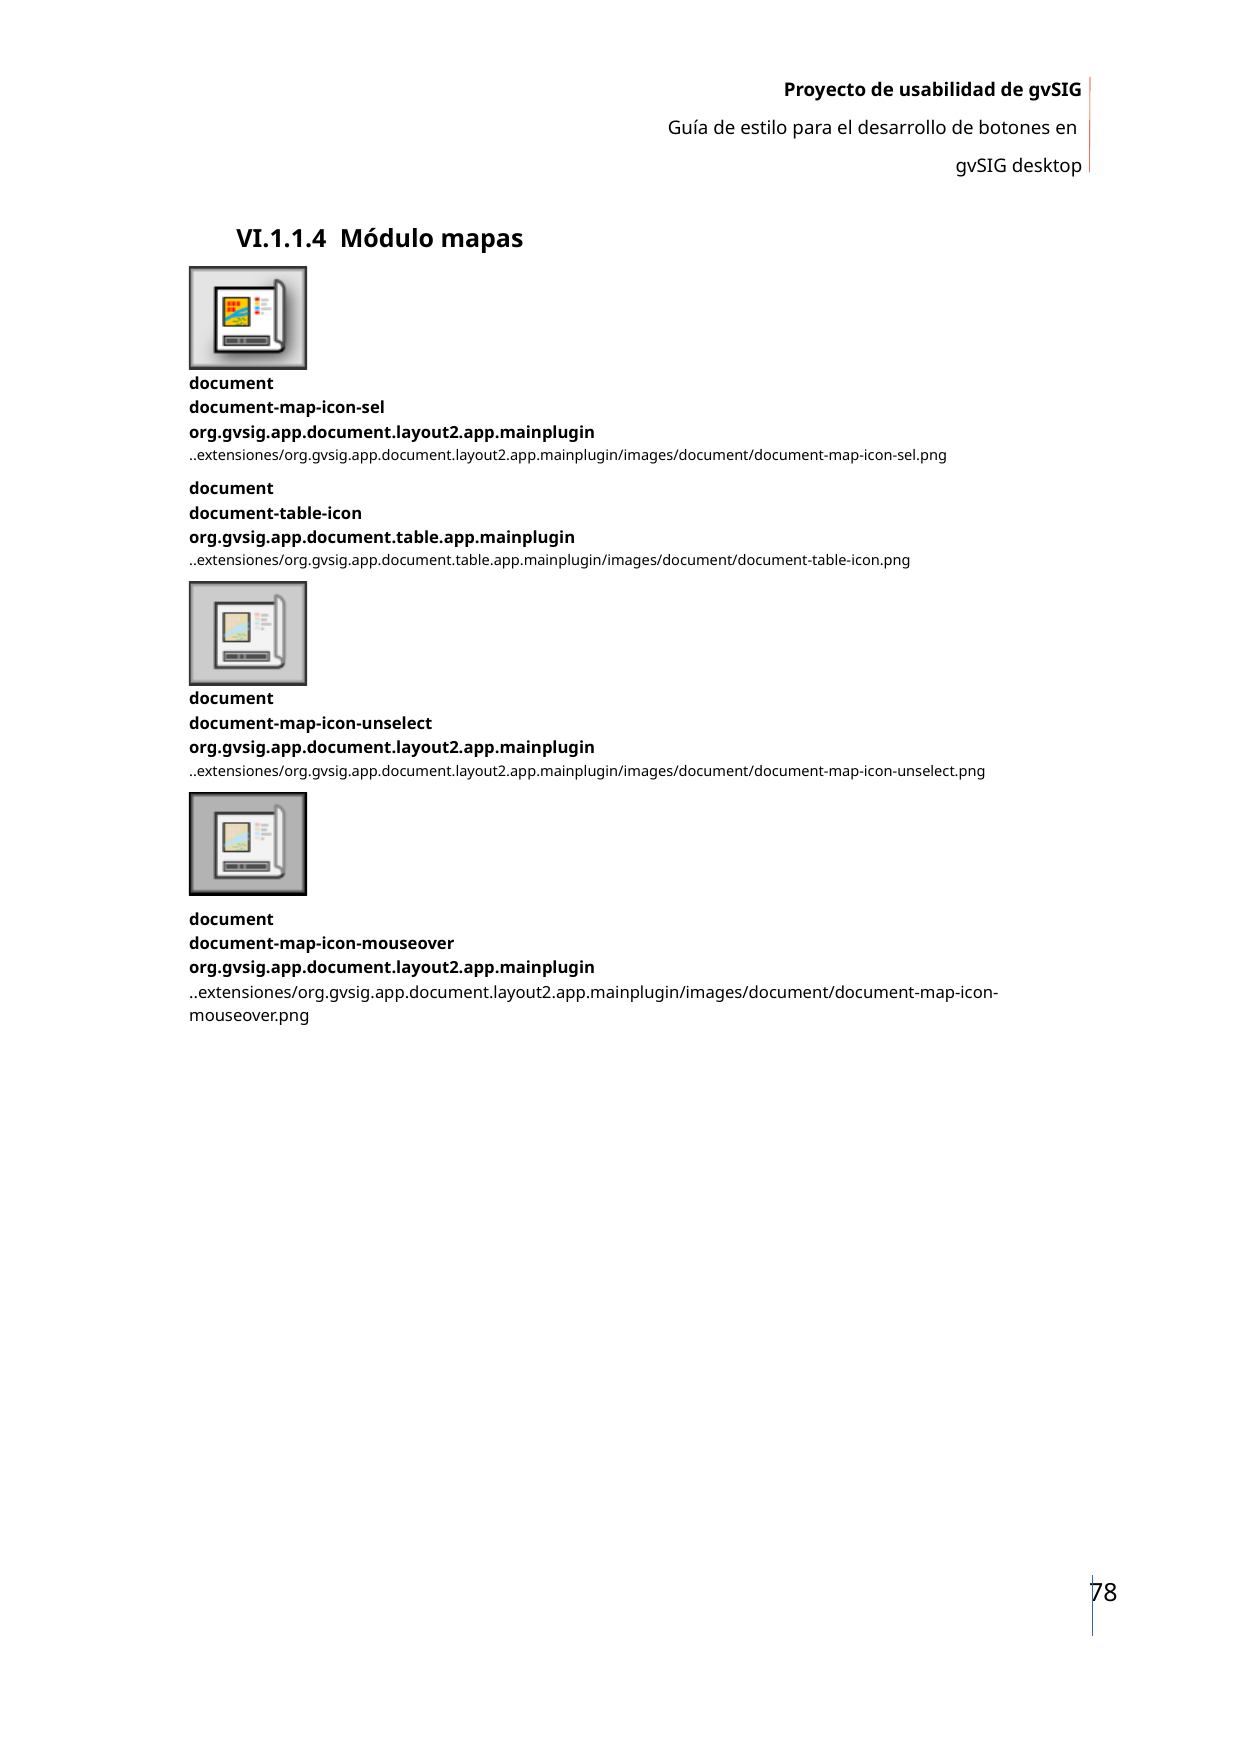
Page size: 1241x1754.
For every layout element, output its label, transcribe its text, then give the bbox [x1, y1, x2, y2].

text document [189, 477, 1095, 499]
text org.gvsig.app.document.layout2.app.mainplugin [189, 736, 1095, 759]
subtitle Módulo mapas [236, 221, 1095, 255]
text document-table-icon [189, 501, 1095, 524]
text document [189, 907, 1095, 930]
text ..extensiones/org.gvsig.app.document.layout2.app.mainplugin/images/document/document-map-icon-sel.png [189, 445, 1095, 465]
text org.gvsig.app.document.table.app.mainplugin [189, 526, 1095, 548]
picture [188, 266, 308, 370]
text document [189, 372, 1095, 394]
text document-map-icon-unselect [189, 711, 1095, 734]
text document-map-icon-mouseover [189, 932, 1095, 954]
text ..extensiones/org.gvsig.app.document.layout2.app.mainplugin/images/document/document-map-icon-mouseover.png [189, 981, 1095, 1026]
text org.gvsig.app.document.layout2.app.mainplugin [189, 956, 1095, 979]
text org.gvsig.app.document.layout2.app.mainplugin [189, 421, 1095, 443]
text document-map-icon-sel [189, 396, 1095, 419]
text ..extensiones/org.gvsig.app.document.layout2.app.mainplugin/images/document/document-map-icon-unselect.png [189, 760, 1095, 780]
text ..extensiones/org.gvsig.app.document.table.app.mainplugin/images/document/document-table-icon.png [189, 550, 1095, 570]
text document [189, 687, 1095, 710]
picture [188, 581, 308, 686]
picture [188, 792, 308, 896]
